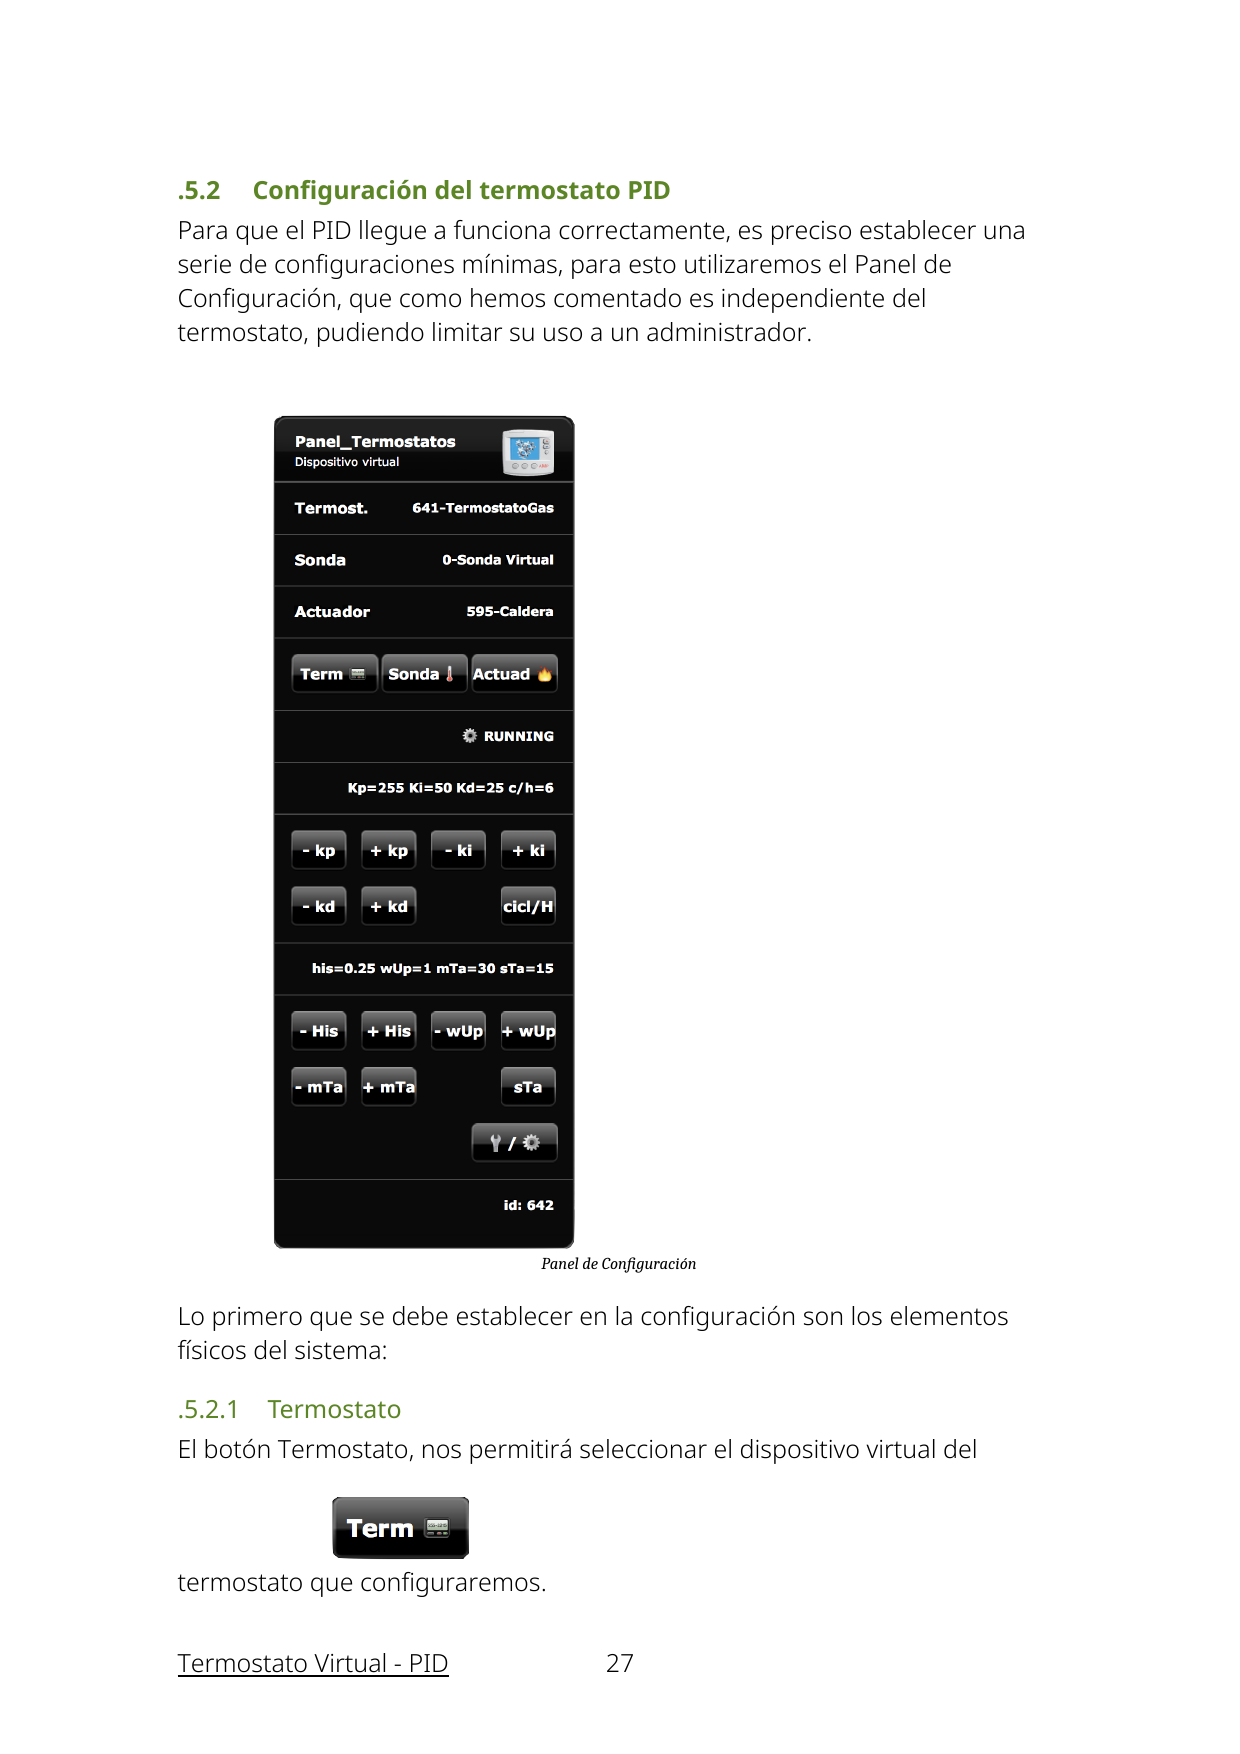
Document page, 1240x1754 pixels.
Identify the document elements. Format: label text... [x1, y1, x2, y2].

text Para que el PID llegue a funciona correctamente, es preciso establecer una serie de configuraciones mínimas, para esto utilizaremos el Panel de Configuración, que como hemos comentado es independiente del termostato, pudiendo limitar su uso a un administrador. [177, 213, 1062, 349]
picture [268, 412, 579, 1255]
list Panel de Configuración [177, 1255, 1062, 1273]
subtitle Termostato [177, 1391, 1062, 1426]
subtitle Configuración del termostato PID [177, 173, 1062, 207]
picture [327, 1493, 474, 1565]
text El botón Termostato, nos permitirá seleccionar el dispositivo virtual del termostato que configuraremos. [177, 1432, 1062, 1599]
text Lo primero que se debe establecer en la configuración son los elementos físicos del sistema: [177, 1298, 1062, 1366]
